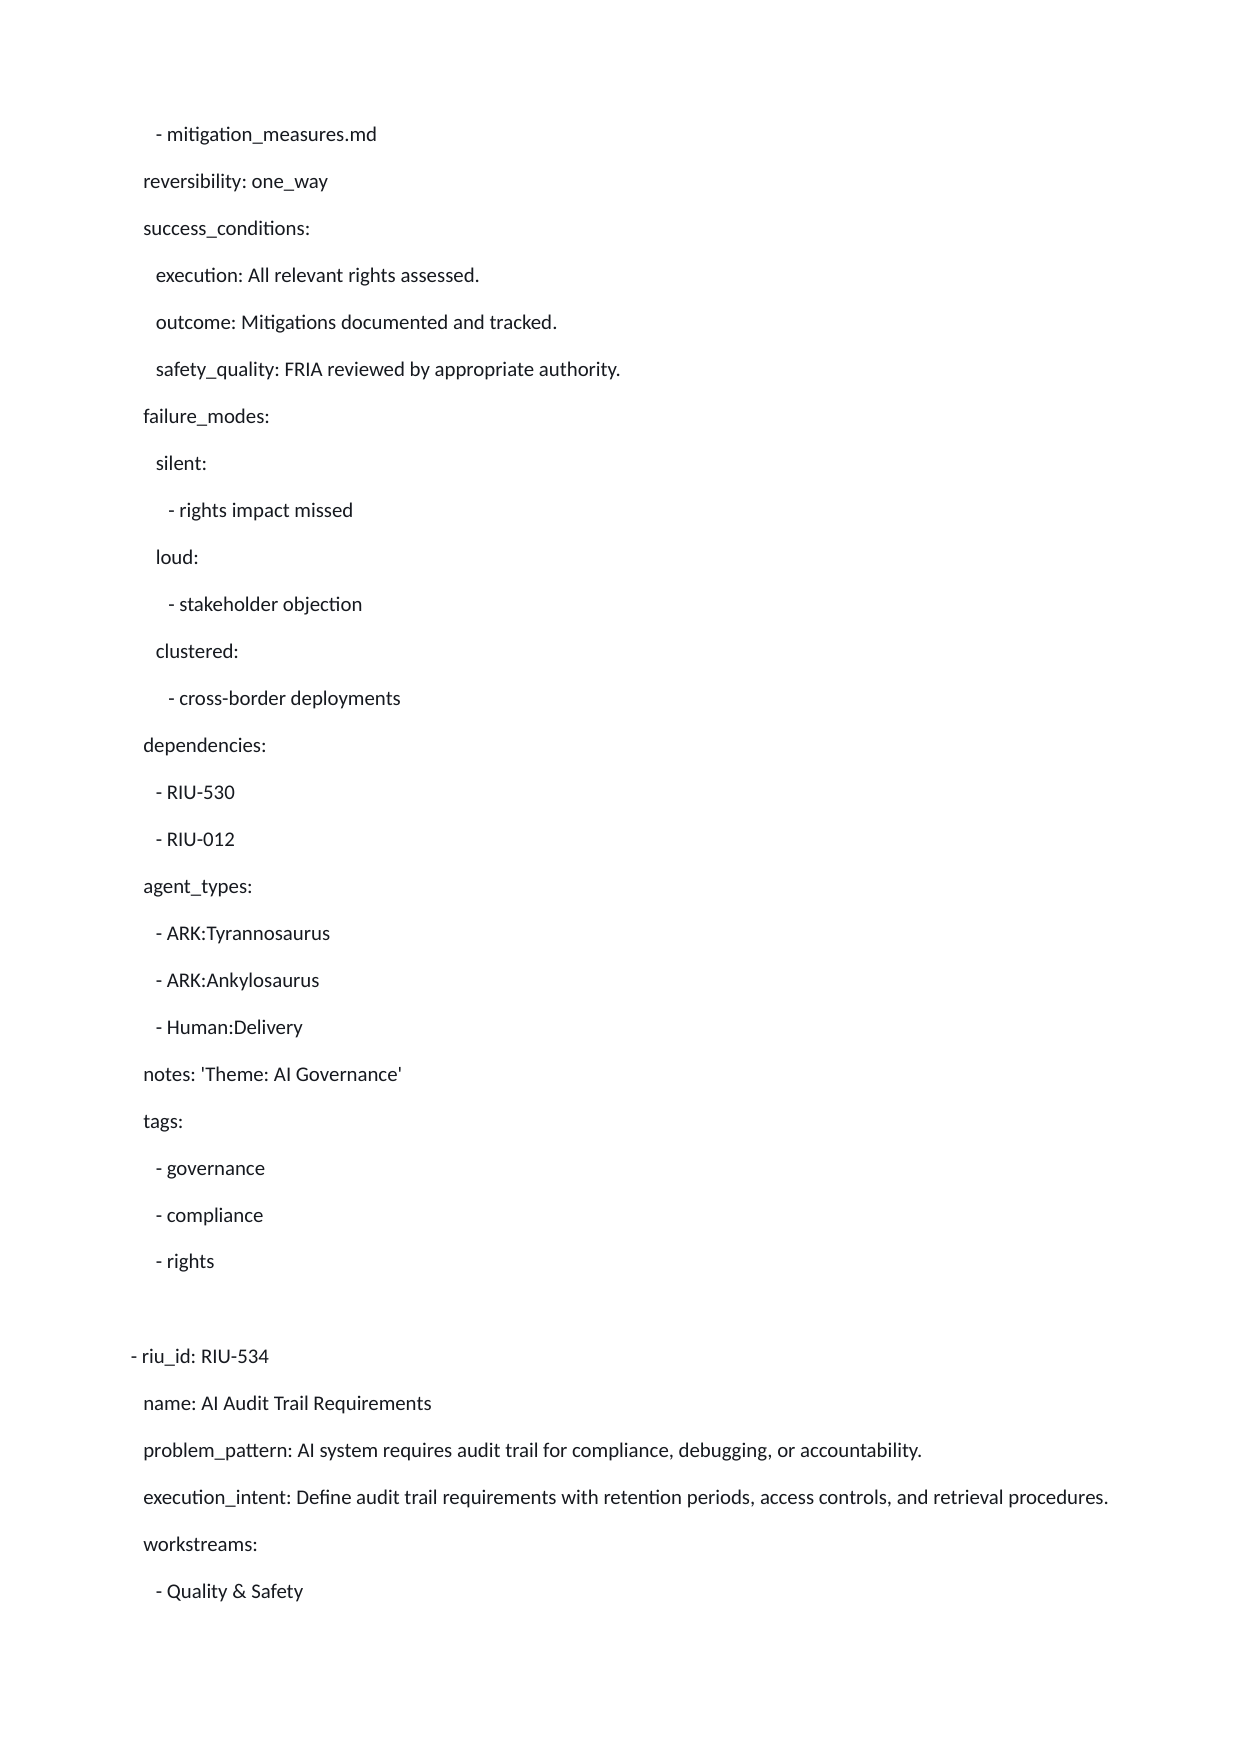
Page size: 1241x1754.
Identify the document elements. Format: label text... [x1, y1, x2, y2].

text - stakeholder objection [118, 588, 1122, 617]
text - riu_id: RIU-534 [118, 1340, 1122, 1369]
text outcome: Mitigations documented and tracked. [118, 306, 1122, 335]
text failure_modes: [118, 400, 1122, 429]
text safety_quality: FRIA reviewed by appropriate authority. [118, 353, 1122, 382]
text - compliance [118, 1199, 1122, 1227]
text - ARK:Tyrannosaurus [118, 917, 1122, 946]
text - rights impact missed [118, 494, 1122, 523]
text - mitigation_measures.md [118, 118, 1122, 147]
text - Quality & Safety [118, 1575, 1122, 1604]
text - RIU-012 [118, 823, 1122, 852]
text - cross-border deployments [118, 682, 1122, 711]
text clustered: [118, 635, 1122, 664]
text name: AI Audit Trail Requirements [118, 1387, 1122, 1416]
text execution: All relevant rights assessed. [118, 259, 1122, 288]
text agent_types: [118, 870, 1122, 898]
text - governance [118, 1152, 1122, 1180]
text - ARK:Ankylosaurus [118, 964, 1122, 992]
text success_conditions: [118, 212, 1122, 241]
text - rights [118, 1246, 1122, 1274]
text dependencies: [118, 729, 1122, 758]
text workstreams: [118, 1528, 1122, 1557]
text tags: [118, 1105, 1122, 1133]
text reversibility: one_way [118, 165, 1122, 194]
text execution_intent: Define audit trail requirements with retention periods, access controls, and retrieval procedures. [118, 1481, 1122, 1510]
text - Human:Delivery [118, 1011, 1122, 1039]
text - RIU-530 [118, 776, 1122, 804]
text loud: [118, 541, 1122, 570]
text silent: [118, 447, 1122, 476]
text problem_pattern: AI system requires audit trail for compliance, debugging, or accountability. [118, 1434, 1122, 1463]
text notes: 'Theme: AI Governance' [118, 1058, 1122, 1086]
